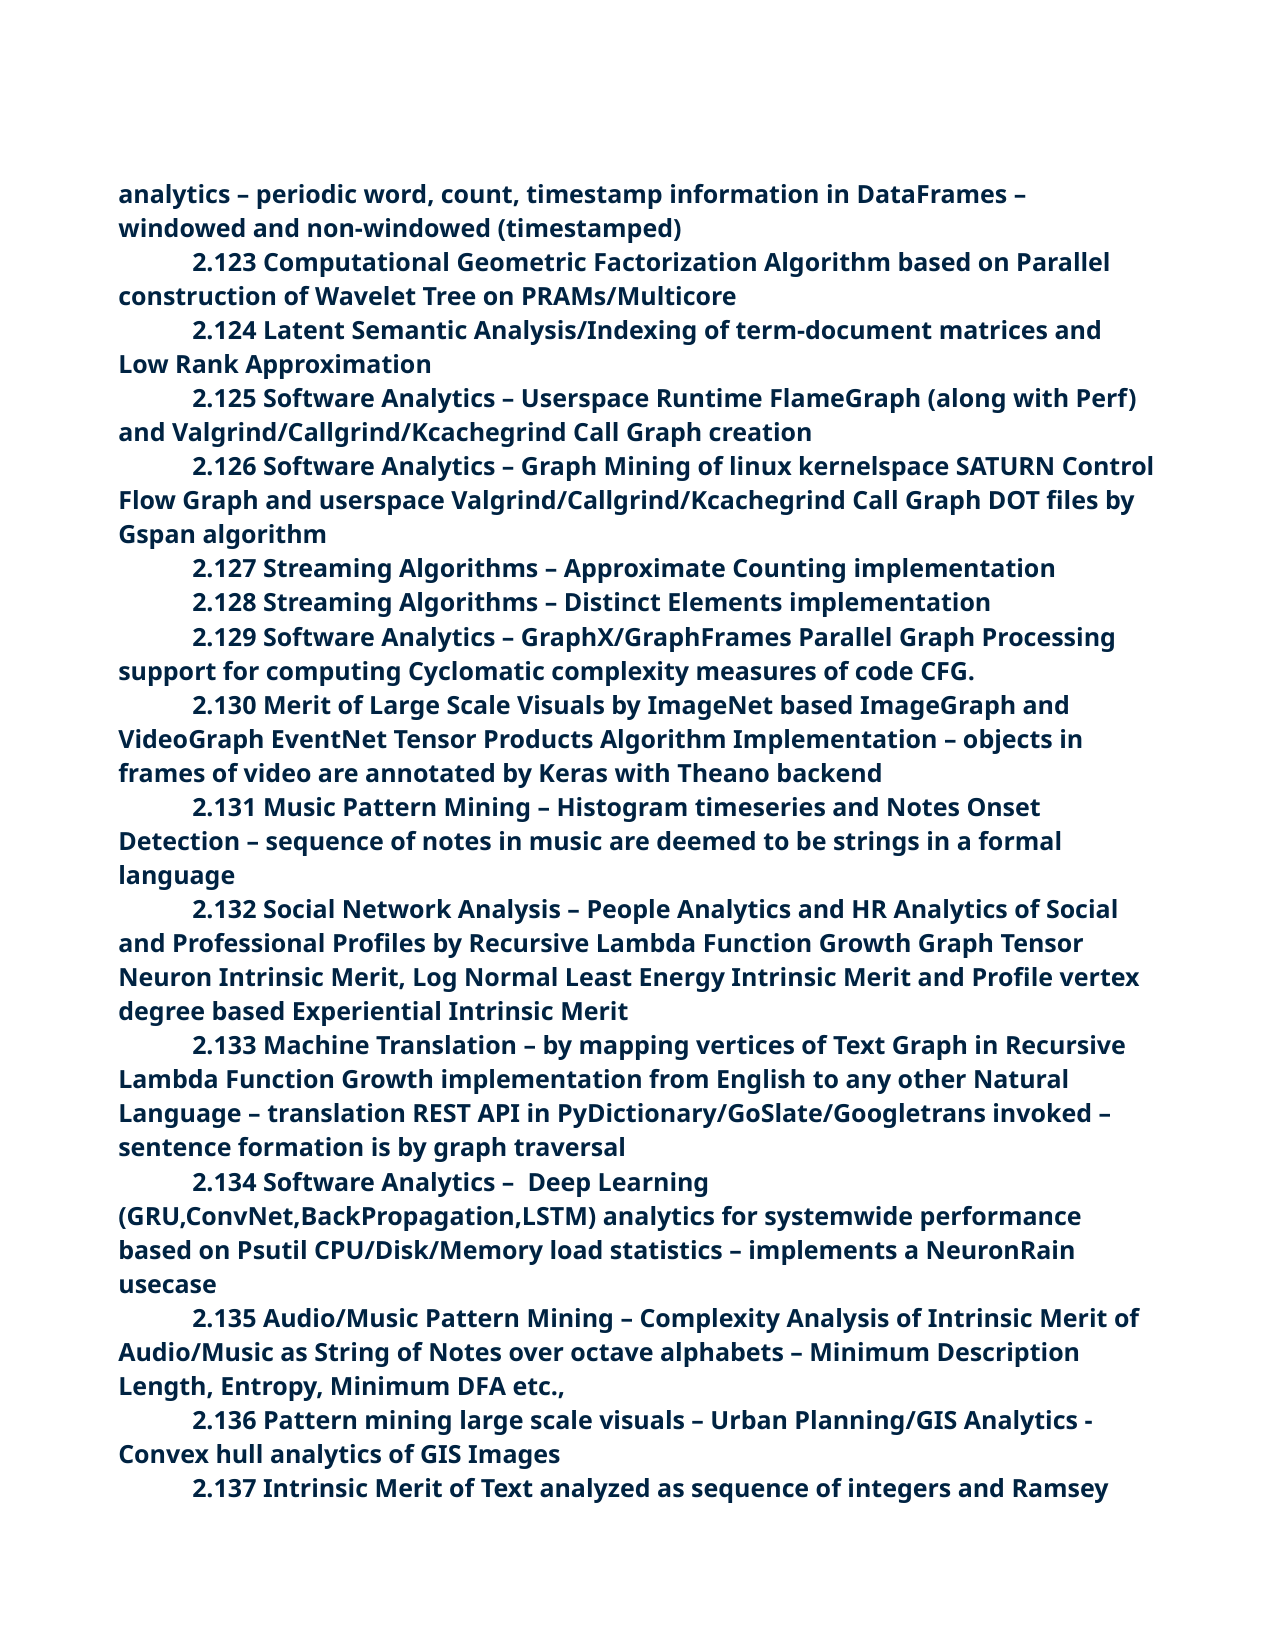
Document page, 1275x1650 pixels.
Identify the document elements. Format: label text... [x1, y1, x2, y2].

text 2.125 Software Analytics – Userspace Runtime FlameGraph (along with Perf) and Valgrind/Callgrind/Kcachegrind Call Graph creation [118, 381, 1157, 449]
text 2.128 Streaming Algorithms – Distinct Elements implementation [118, 585, 1157, 619]
text 2.126 Software Analytics – Graph Mining of linux kernelspace SATURN Control Flow Graph and userspace Valgrind/Callgrind/Kcachegrind Call Graph DOT files by Gspan algorithm [118, 449, 1157, 551]
text 2.134 Software Analytics – Deep Learning (GRU,ConvNet,BackPropagation,LSTM) analytics for systemwide performance based on Psutil CPU/Disk/Memory load statistics – implements a NeuronRain usecase [118, 1164, 1157, 1300]
text 2.124 Latent Semantic Analysis/Indexing of term-document matrices and Low Rank Approximation [118, 313, 1157, 381]
text 2.135 Audio/Music Pattern Mining – Complexity Analysis of Intrinsic Merit of Audio/Music as String of Notes over octave alphabets – Minimum Description Length, Entropy, Minimum DFA etc., [118, 1300, 1157, 1403]
text 2.131 Music Pattern Mining – Histogram timeseries and Notes Onset Detection – sequence of notes in music are deemed to be strings in a formal language [118, 789, 1157, 892]
text 2.127 Streaming Algorithms – Approximate Counting implementation [118, 551, 1157, 585]
text analytics – periodic word, count, timestamp information in DataFrames – windowed and non-windowed (timestamped) [118, 176, 1157, 244]
text 2.133 Machine Translation – by mapping vertices of Text Graph in Recursive Lambda Function Growth implementation from English to any other Natural Language – translation REST API in PyDictionary/GoSlate/Googletrans invoked – sentence formation is by graph traversal [118, 1028, 1157, 1164]
text 2.132 Social Network Analysis – People Analytics and HR Analytics of Social and Professional Profiles by Recursive Lambda Function Growth Graph Tensor Neuron Intrinsic Merit, Log Normal Least Energy Intrinsic Merit and Profile vertex degree based Experiential Intrinsic Merit [118, 892, 1157, 1028]
text 2.130 Merit of Large Scale Visuals by ImageNet based ImageGraph and VideoGraph EventNet Tensor Products Algorithm Implementation – objects in frames of video are annotated by Keras with Theano backend [118, 687, 1157, 789]
text 2.129 Software Analytics – GraphX/GraphFrames Parallel Graph Processing support for computing Cyclomatic complexity measures of code CFG. [118, 619, 1157, 687]
text 2.136 Pattern mining large scale visuals – Urban Planning/GIS Analytics - Convex hull analytics of GIS Images [118, 1403, 1157, 1471]
text 2.137 Intrinsic Merit of Text analyzed as sequence of integers and Ramsey [118, 1471, 1157, 1505]
text 2.123 Computational Geometric Factorization Algorithm based on Parallel construction of Wavelet Tree on PRAMs/Multicore [118, 244, 1157, 313]
